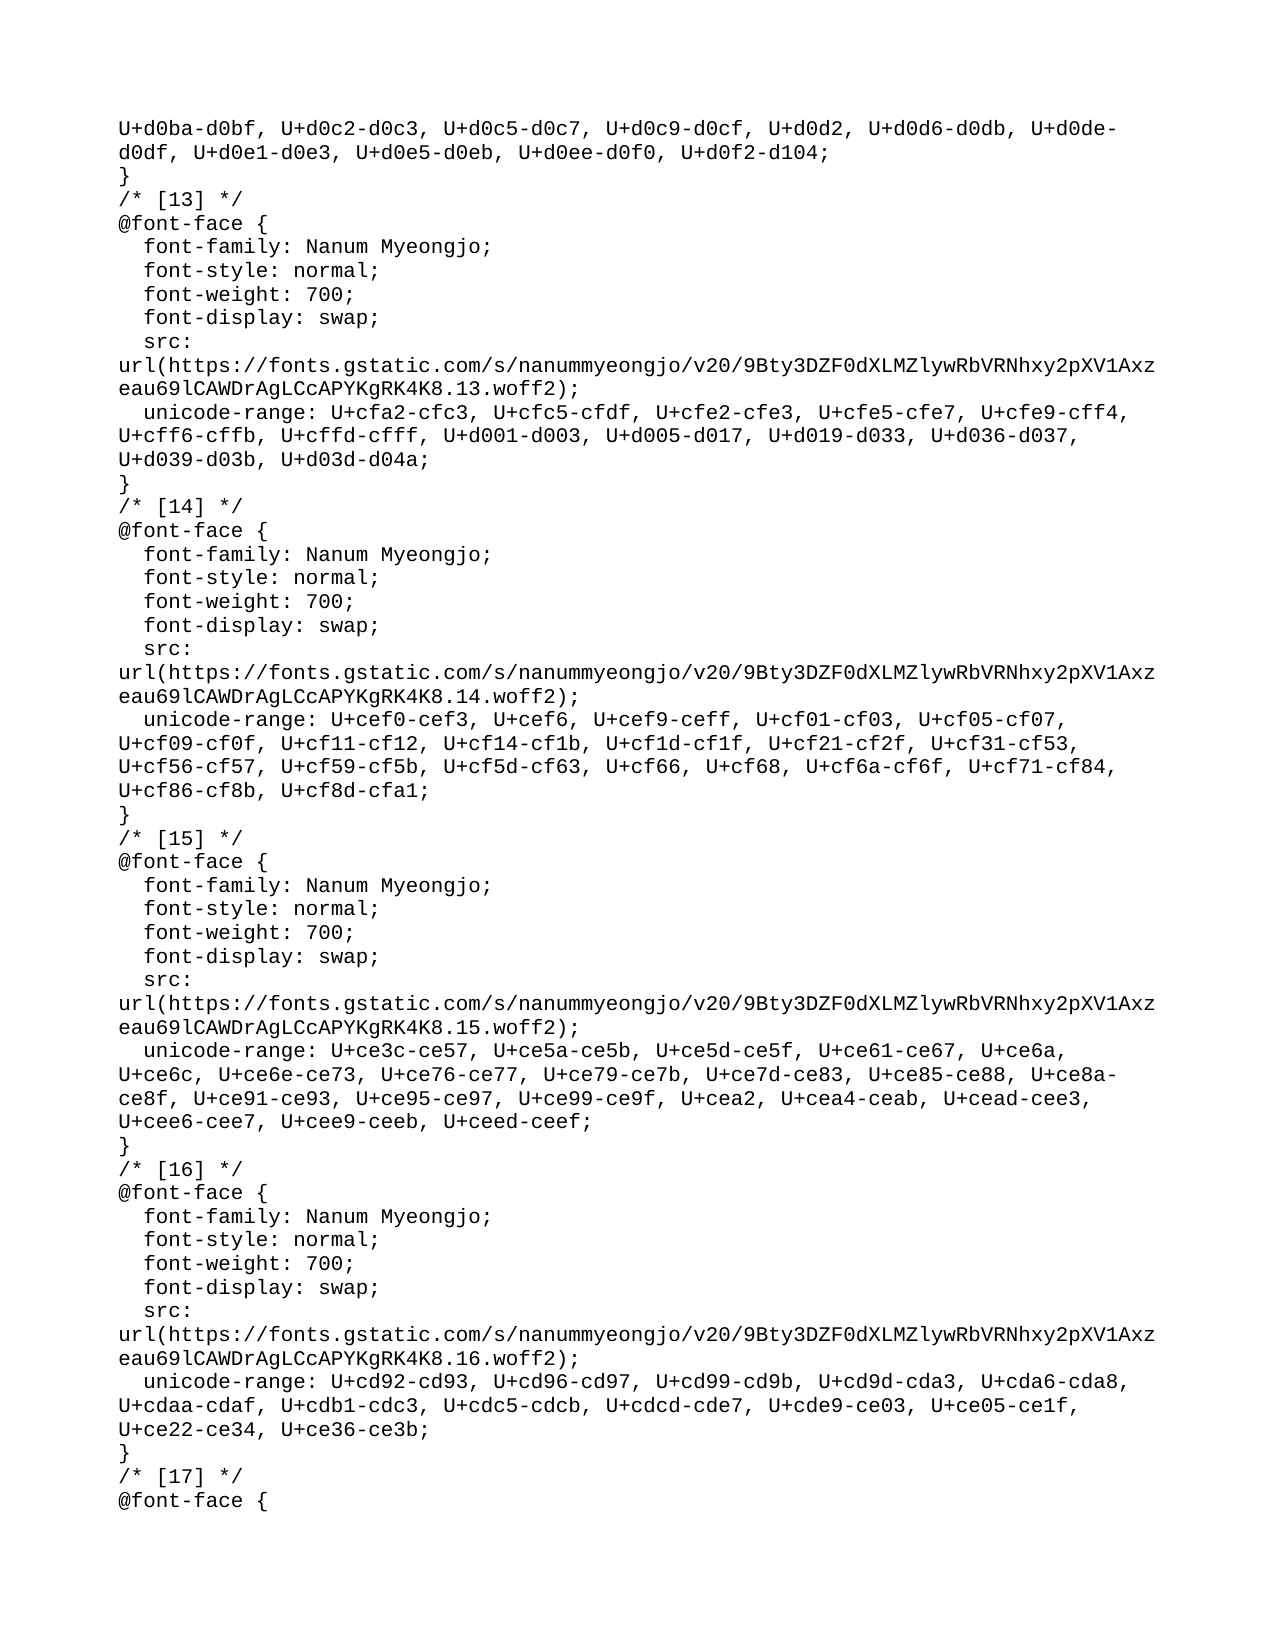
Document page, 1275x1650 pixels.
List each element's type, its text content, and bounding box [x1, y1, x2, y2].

text @font-face { [118, 1182, 1157, 1206]
text } [118, 473, 1157, 496]
text } [118, 1442, 1157, 1466]
text font-display: swap; [118, 307, 1157, 331]
text unicode-range: U+ce3c-ce57, U+ce5a-ce5b, U+ce5d-ce5f, U+ce61-ce67, U+ce6a, U+ce6c, U+ce6e-ce73, U+ce76-ce77, U+ce79-ce7b, U+ce7d-ce83, U+ce85-ce88, U+ce8a-ce8f, U+ce91-ce93, U+ce95-ce97, U+ce99-ce9f, U+cea2, U+cea4-ceab, U+cead-cee3, U+cee6-cee7, U+cee9-ceeb, U+ceed-ceef; [118, 1040, 1157, 1135]
text font-weight: 700; [118, 1253, 1157, 1277]
text /* [14] */ [118, 496, 1157, 520]
text /* [15] */ [118, 827, 1157, 851]
text @font-face { [118, 213, 1157, 236]
text /* [13] */ [118, 189, 1157, 213]
text src: url(https://fonts.gstatic.com/s/nanummyeongjo/v20/9Bty3DZF0dXLMZlywRbVRNhxy2pXV1Axzeau69lCAWDrAgLCcAPYKgRK4K8.13.woff2); [118, 331, 1157, 402]
text font-display: swap; [118, 946, 1157, 969]
text } [118, 165, 1157, 189]
text U+d0ba-d0bf, U+d0c2-d0c3, U+d0c5-d0c7, U+d0c9-d0cf, U+d0d2, U+d0d6-d0db, U+d0de-d0df, U+d0e1-d0e3, U+d0e5-d0eb, U+d0ee-d0f0, U+d0f2-d104; [118, 118, 1157, 165]
text font-family: Nanum Myeongjo; [118, 875, 1157, 898]
text } [118, 804, 1157, 827]
text font-display: swap; [118, 1277, 1157, 1300]
text font-display: swap; [118, 615, 1157, 638]
text unicode-range: U+cd92-cd93, U+cd96-cd97, U+cd99-cd9b, U+cd9d-cda3, U+cda6-cda8, U+cdaa-cdaf, U+cdb1-cdc3, U+cdc5-cdcb, U+cdcd-cde7, U+cde9-ce03, U+ce05-ce1f, U+ce22-ce34, U+ce36-ce3b; [118, 1371, 1157, 1442]
text unicode-range: U+cef0-cef3, U+cef6, U+cef9-ceff, U+cf01-cf03, U+cf05-cf07, U+cf09-cf0f, U+cf11-cf12, U+cf14-cf1b, U+cf1d-cf1f, U+cf21-cf2f, U+cf31-cf53, U+cf56-cf57, U+cf59-cf5b, U+cf5d-cf63, U+cf66, U+cf68, U+cf6a-cf6f, U+cf71-cf84, U+cf86-cf8b, U+cf8d-cfa1; [118, 709, 1157, 804]
text unicode-range: U+cfa2-cfc3, U+cfc5-cfdf, U+cfe2-cfe3, U+cfe5-cfe7, U+cfe9-cff4, U+cff6-cffb, U+cffd-cfff, U+d001-d003, U+d005-d017, U+d019-d033, U+d036-d037, U+d039-d03b, U+d03d-d04a; [118, 402, 1157, 473]
text } [118, 1135, 1157, 1158]
text src: url(https://fonts.gstatic.com/s/nanummyeongjo/v20/9Bty3DZF0dXLMZlywRbVRNhxy2pXV1Axzeau69lCAWDrAgLCcAPYKgRK4K8.14.woff2); [118, 638, 1157, 709]
text font-weight: 700; [118, 922, 1157, 946]
text @font-face { [118, 520, 1157, 544]
text font-weight: 700; [118, 284, 1157, 307]
text font-style: normal; [118, 898, 1157, 922]
text font-family: Nanum Myeongjo; [118, 236, 1157, 260]
text font-style: normal; [118, 260, 1157, 284]
text font-style: normal; [118, 1229, 1157, 1253]
text src: url(https://fonts.gstatic.com/s/nanummyeongjo/v20/9Bty3DZF0dXLMZlywRbVRNhxy2pXV1Axzeau69lCAWDrAgLCcAPYKgRK4K8.16.woff2); [118, 1300, 1157, 1371]
text font-family: Nanum Myeongjo; [118, 544, 1157, 567]
text font-family: Nanum Myeongjo; [118, 1206, 1157, 1229]
text /* [17] */ [118, 1466, 1157, 1489]
text font-style: normal; [118, 567, 1157, 591]
text @font-face { [118, 1489, 1157, 1513]
text src: url(https://fonts.gstatic.com/s/nanummyeongjo/v20/9Bty3DZF0dXLMZlywRbVRNhxy2pXV1Axzeau69lCAWDrAgLCcAPYKgRK4K8.15.woff2); [118, 969, 1157, 1040]
text /* [16] */ [118, 1158, 1157, 1182]
text @font-face { [118, 851, 1157, 875]
text font-weight: 700; [118, 591, 1157, 615]
